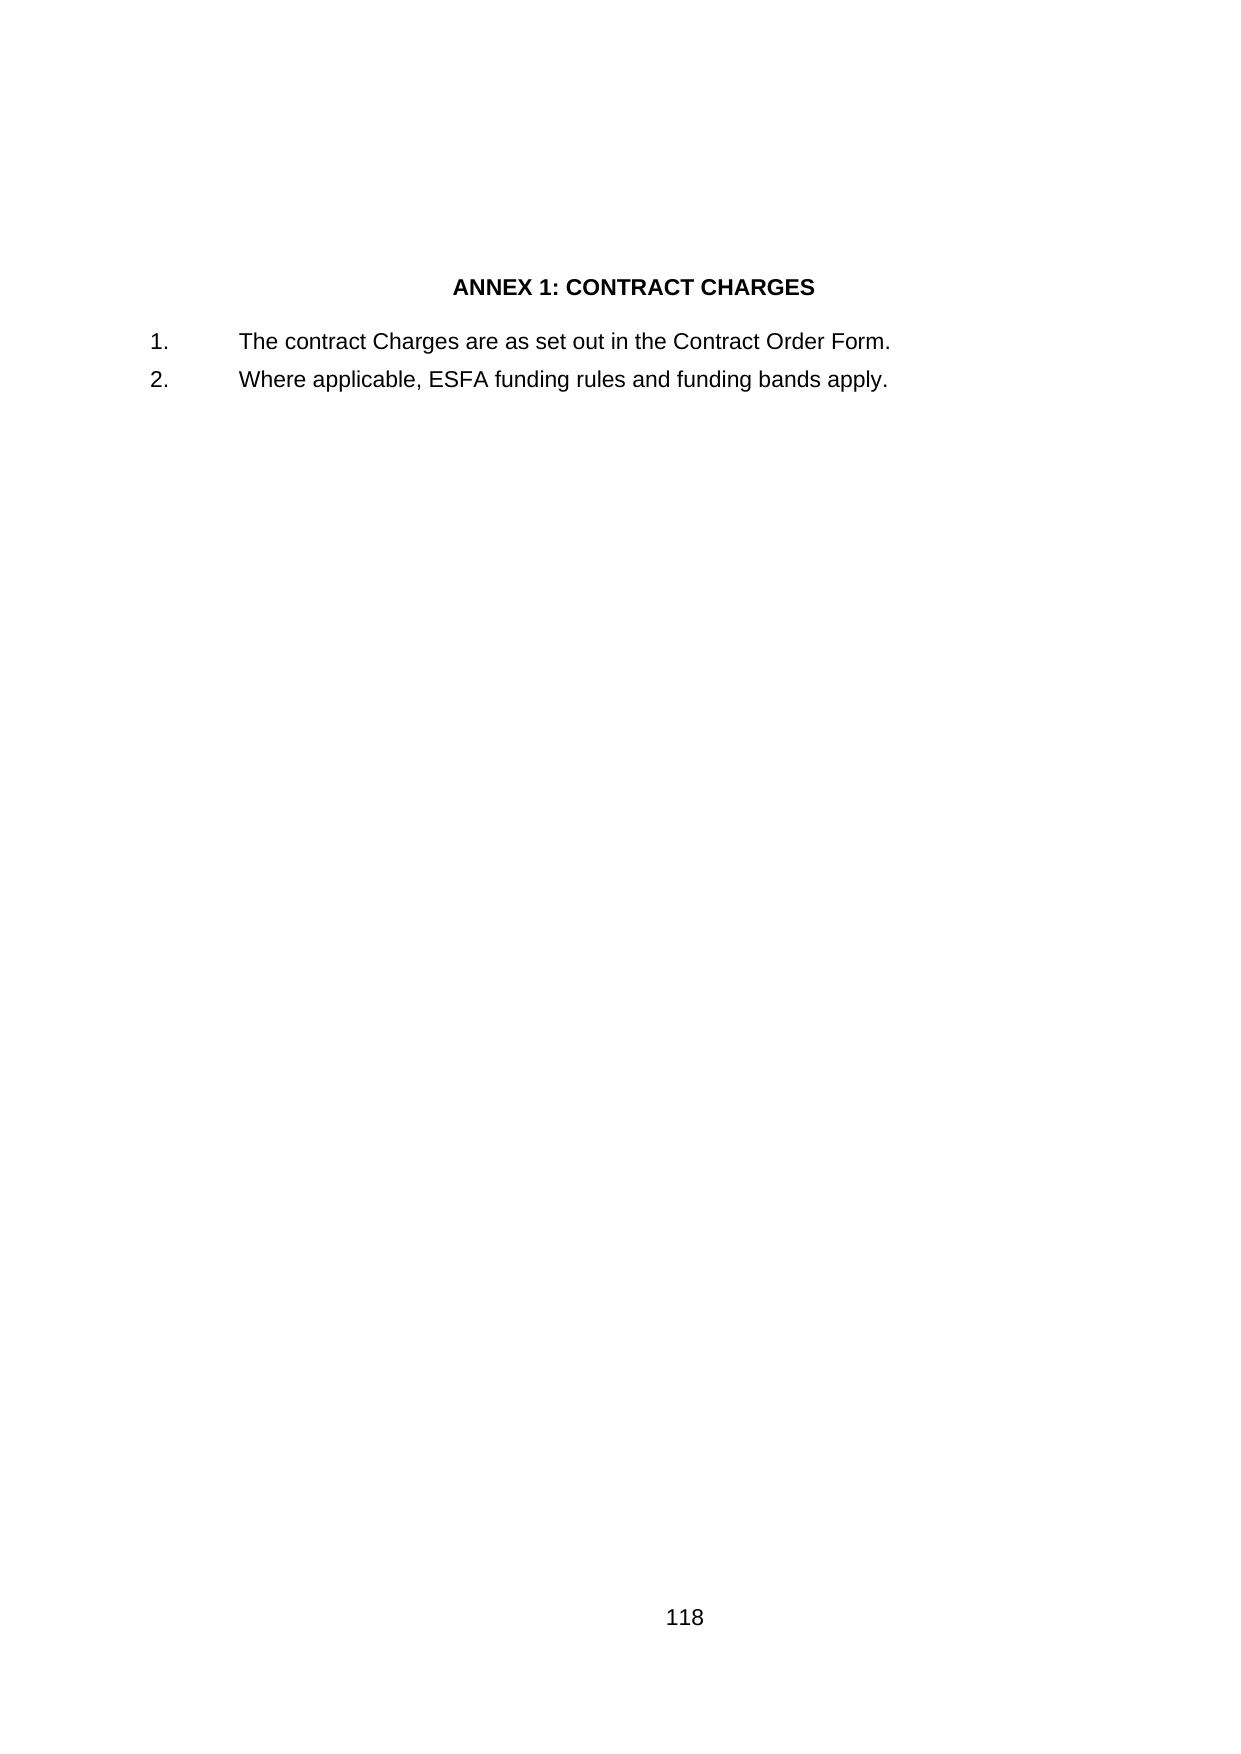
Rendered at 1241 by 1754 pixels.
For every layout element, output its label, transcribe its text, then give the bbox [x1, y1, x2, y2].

list The contract Charges are as set out in the Contract Order Form. [150, 328, 1090, 354]
subtitle ANNEX 1: CONTRACT CHARGES [452, 274, 1090, 300]
list Where applicable, ESFA funding rules and funding bands apply. [150, 366, 1090, 393]
